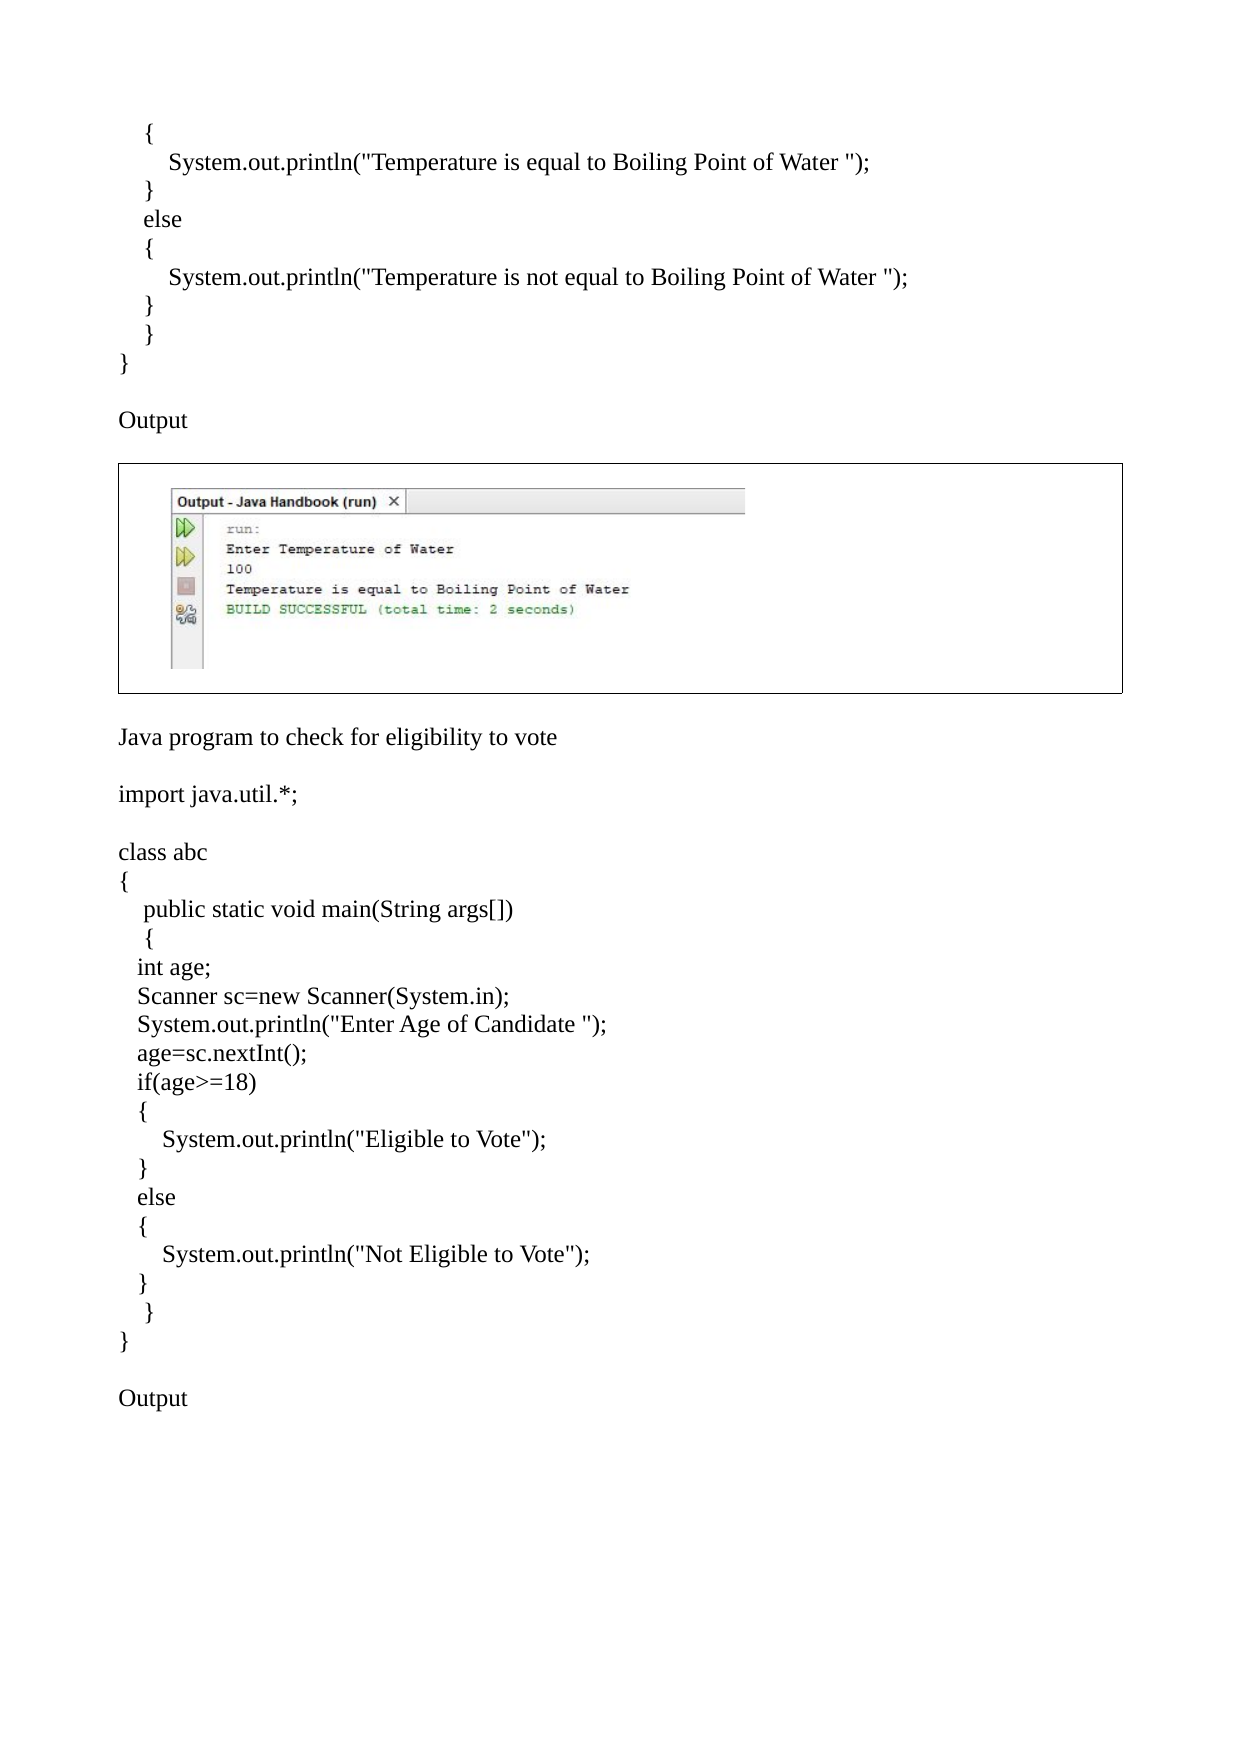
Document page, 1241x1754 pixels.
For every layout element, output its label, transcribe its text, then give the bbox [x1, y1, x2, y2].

text Java program to check for eligibility to vote [118, 722, 1122, 751]
text } [118, 1326, 1122, 1354]
text System.out.println("Temperature is equal to Boiling Point of Water "); [118, 147, 1122, 176]
text Output [118, 1383, 1122, 1412]
text public static void main(String args[]) [118, 894, 1122, 923]
text } [118, 176, 1122, 204]
text System.out.println("Temperature is not equal to Boiling Point of Water "); [118, 262, 1122, 291]
picture [170, 488, 745, 669]
text } [118, 1268, 1122, 1297]
text if(age>=18) [118, 1067, 1122, 1096]
text Output [118, 406, 1122, 434]
text } [118, 1297, 1122, 1326]
text } [118, 291, 1122, 319]
text else [118, 204, 1122, 233]
text { [118, 1211, 1122, 1239]
text int age; [118, 952, 1122, 981]
text else [118, 1182, 1122, 1211]
text { [118, 923, 1122, 952]
text System.out.println("Eligible to Vote"); [118, 1124, 1122, 1153]
text class abc [118, 837, 1122, 866]
text { [118, 866, 1122, 894]
text System.out.println("Not Eligible to Vote"); [118, 1239, 1122, 1268]
text { [118, 118, 1122, 147]
table_header [119, 464, 1122, 693]
text } [118, 1153, 1122, 1182]
text { [118, 233, 1122, 262]
text } [118, 319, 1122, 348]
text } [118, 348, 1122, 377]
text Scanner sc=new Scanner(System.in); [118, 981, 1122, 1009]
text { [118, 1096, 1122, 1124]
text System.out.println("Enter Age of Candidate "); [118, 1009, 1122, 1038]
text age=sc.nextInt(); [118, 1038, 1122, 1067]
text import java.util.*; [118, 779, 1122, 808]
